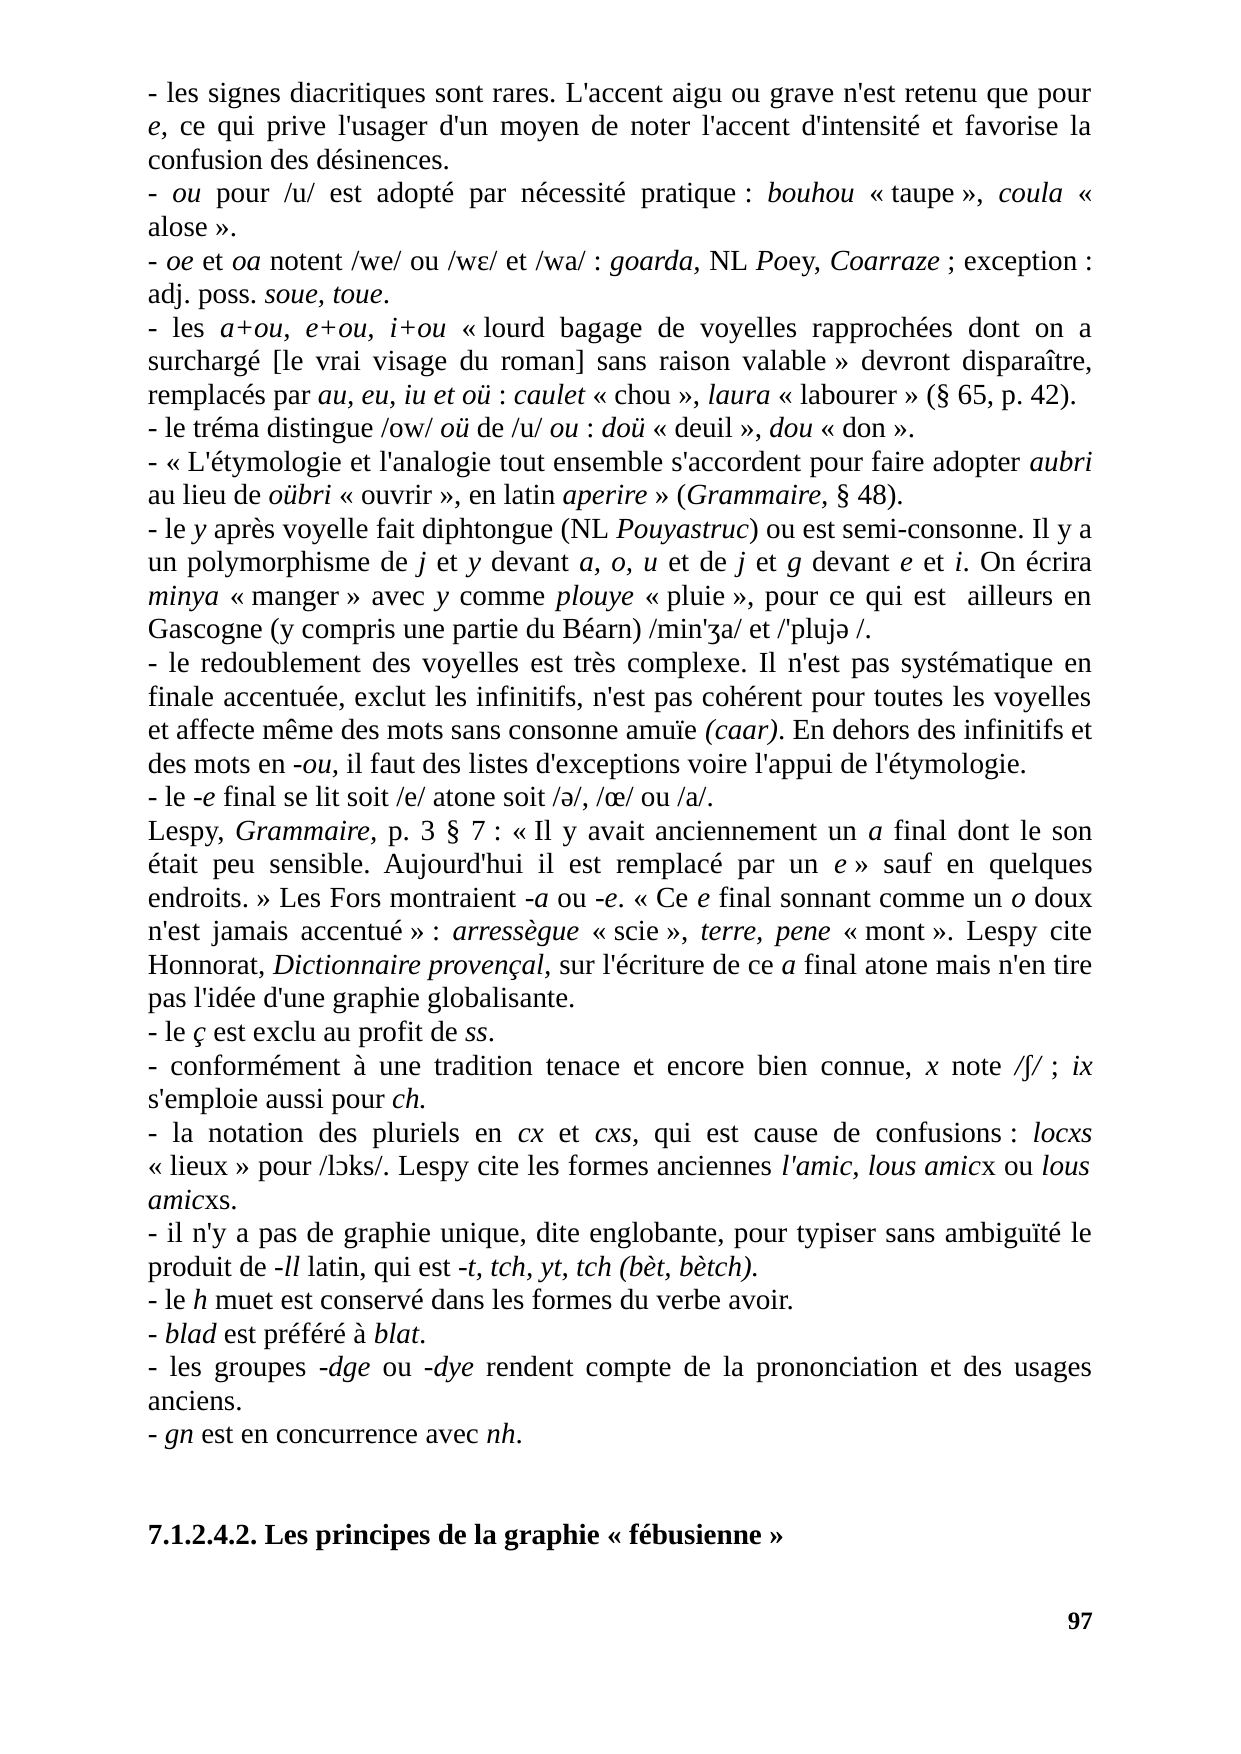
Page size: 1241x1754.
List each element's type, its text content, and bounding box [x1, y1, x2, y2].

text - il n'y a pas de graphie unique, dite englobante, pour typiser sans ambiguïté le produit de -ll latin, qui est -t, tch, yt, tch (bèt, bètch). [148, 1215, 1093, 1282]
text - le ç est exclu au profit de ss. [148, 1014, 1093, 1048]
text - le -e final se lit soit /e/ atone soit /ə/, /œ/ ou /a/. [148, 779, 1093, 813]
text - les groupes -dge ou -dye rendent compte de la prononciation et des usages anciens. [148, 1349, 1093, 1417]
text - les a+ou, e+ou, i+ou « lourd bagage de voyelles rapprochées dont on a surchargé [le vrai visage du roman] sans raison valable » devront disparaître, remplacés par au, eu, iu et oü : caulet « chou », laura « labourer » (§ 65, p. 42). [148, 310, 1093, 410]
text - ou pour /u/ est adopté par nécessité pratique : bouhou « taupe », coula « alose ». [148, 176, 1093, 243]
text - le tréma distingue /ow/ oü de /u/ ou : doü « deuil », dou « don ». [148, 410, 1093, 444]
text - « L'étymologie et l'analogie tout ensemble s'accordent pour faire adopter aubri au lieu de oübri « ouvrir », en latin aperire » (Grammaire, § 48). [148, 444, 1093, 511]
text - le y après voyelle fait diphtongue (NL Pouyastruc) ou est semi-consonne. Il y a un polymorphisme de j et y devant a, o, u et de j et g devant e et i. On écrira minya « manger » avec y comme plouye « pluie », pour ce qui est ailleurs en Gascogne (y compris une partie du Béarn) /min'ʒa/ et /'plujə /. [148, 511, 1093, 645]
text - blad est préféré à blat. [148, 1316, 1093, 1349]
text - le h muet est conservé dans les formes du verbe avoir. [148, 1282, 1093, 1316]
text - la notation des pluriels en cx et cxs, qui est cause de confusions : locxs « lieux » pour /lɔks/. Lespy cite les formes anciennes l'amic, lous amicx ou lous amicxs. [148, 1115, 1093, 1215]
text - oe et oa notent /we/ ou /wε/ et /wa/ : goarda, NL Poey, Coarraze ; exception : adj. poss. soue, toue. [148, 243, 1093, 310]
text 7.1.2.4.2. Les principes de la graphie « fébusienne » [148, 1517, 1093, 1551]
text - gn est en concurrence avec nh. [148, 1417, 1093, 1450]
text - les signes diacritiques sont rares. L'accent aigu ou grave n'est retenu que pour e, ce qui prive l'usager d'un moyen de noter l'accent d'intensité et favorise la confusion des désinences. [148, 75, 1093, 176]
text - le redoublement des voyelles est très complexe. Il n'est pas systématique en finale accentuée, exclut les infinitifs, n'est pas cohérent pour toutes les voyelles et affecte même des mots sans consonne amuïe (caar). En dehors des infinitifs et des mots en -ou, il faut des listes d'exceptions voire l'appui de l'étymologie. [148, 645, 1093, 779]
text - conformément à une tradition tenace et encore bien connue, x note /ʃ/ ; ix s'emploie aussi pour ch. [148, 1048, 1093, 1115]
text Lespy, Grammaire, p. 3 § 7 : « Il y avait anciennement un a final dont le son était peu sensible. Aujourd'hui il est remplacé par un e » sauf en quelques endroits. » Les Fors montraient -a ou -e. « Ce e final sonnant comme un o doux n'est jamais accentué » : arressègue « scie », terre, pene « mont ». Lespy cite Honnorat, Dictionnaire provençal, sur l'écriture de ce a final atone mais n'en tire pas l'idée d'une graphie globalisante. [148, 813, 1093, 1014]
